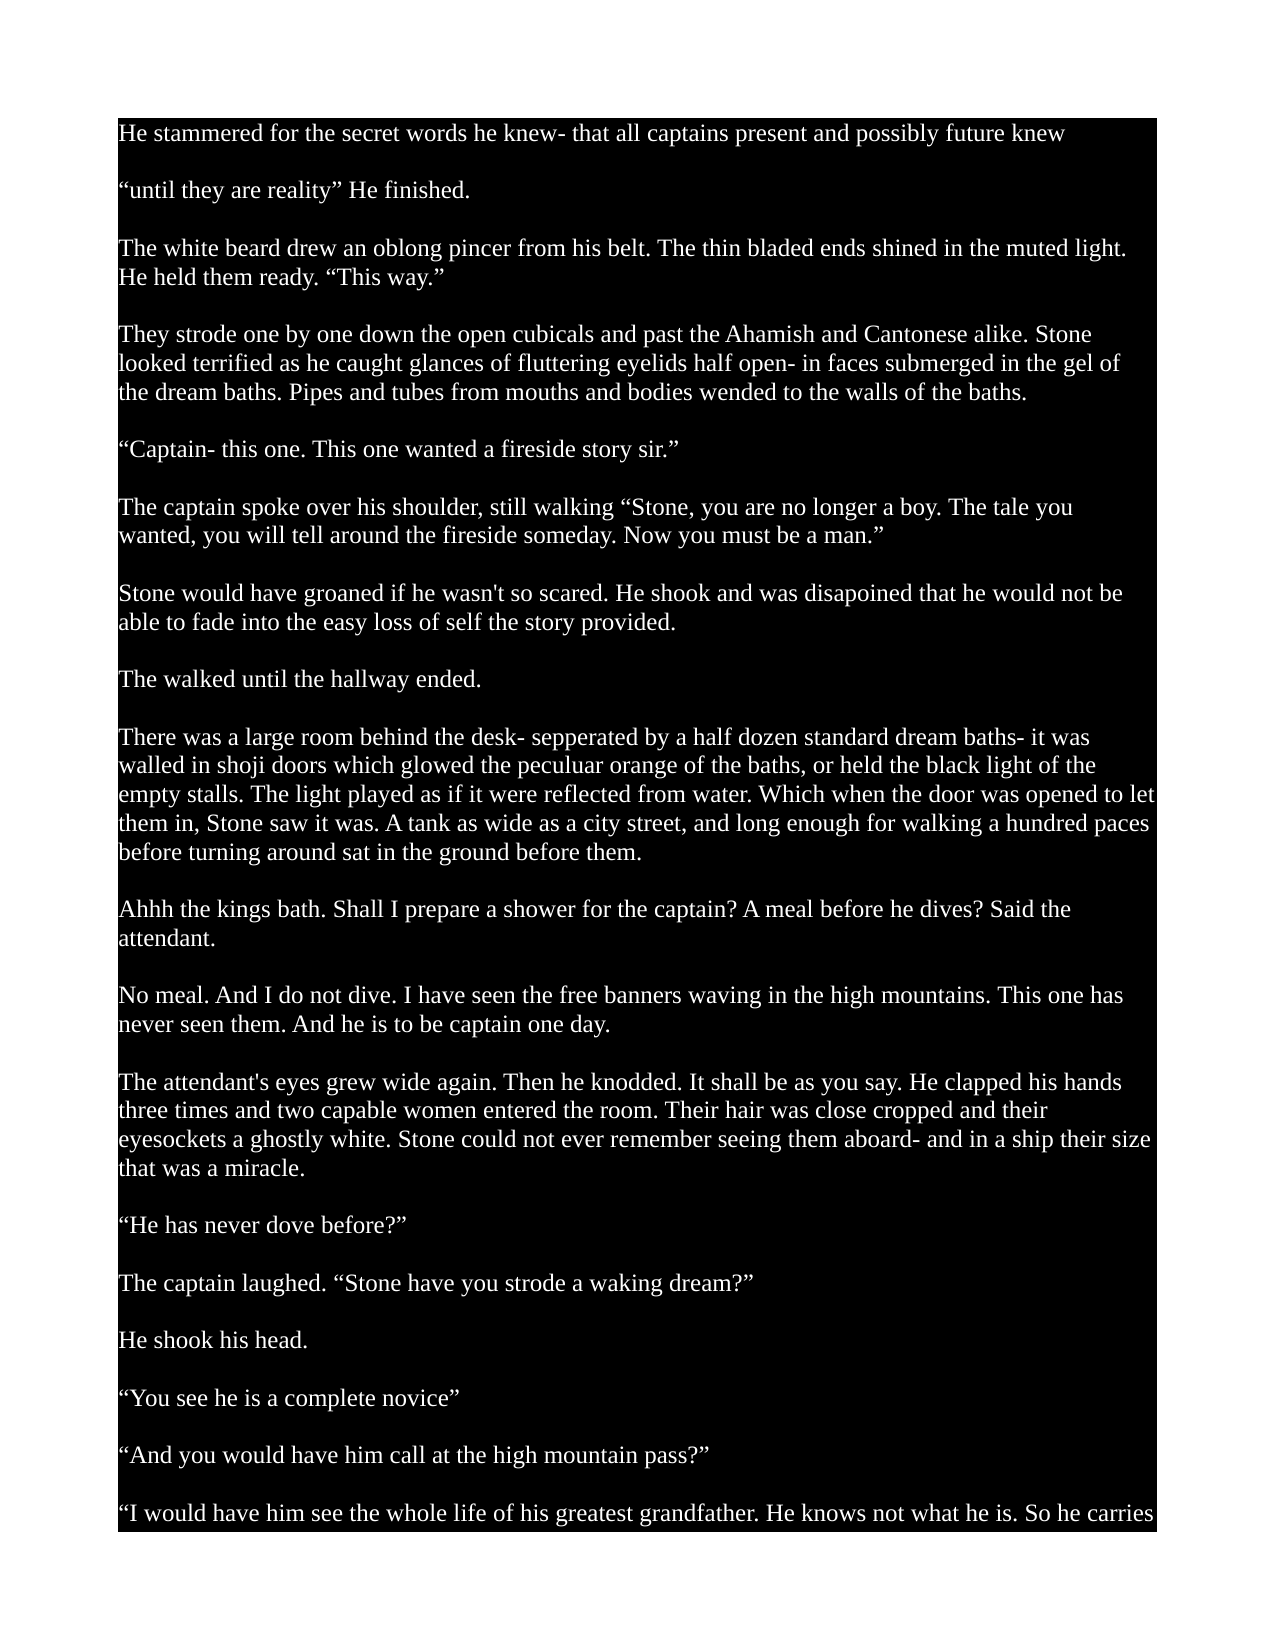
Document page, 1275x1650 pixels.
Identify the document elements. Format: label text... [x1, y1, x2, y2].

text “Captain- this one. This one wanted a fireside story sir.” [118, 434, 1157, 463]
text The walked until the hallway ended. [118, 664, 1157, 693]
text Stone would have groaned if he wasn't so scared. He shook and was disapoined that he would not be able to fade into the easy loss of self the story provided. [118, 578, 1157, 636]
text There was a large room behind the desk- sepperated by a half dozen standard dream baths- it was walled in shoji doors which glowed the peculuar orange of the baths, or held the black light of the empty stalls. The light played as if it were reflected from water. Which when the door was opened to let them in, Stone saw it was. A tank as wide as a city street, and long enough for walking a hundred paces before turning around sat in the ground before them. Ahhh the kings bath. Shall I prepare a shower for the captain? A meal before he dives? Said the attendant. No meal. And I do not dive. I have seen the free banners waving in the high mountains. This one has never seen them. And he is to be captain one day. [118, 722, 1157, 1038]
text The captain laughed. “Stone have you strode a waking dream?” [118, 1268, 1157, 1297]
text The captain spoke over his shoulder, still walking “Stone, you are no longer a boy. The tale you wanted, you will tell around the fireside someday. Now you must be a man.” [118, 492, 1157, 549]
text He shook his head. “You see he is a complete novice” “And you would have him call at the high mountain pass?” “I would have him see the whole life of his greatest grandfather. He knows not what he is. So he carries [118, 1326, 1157, 1527]
text The white beard drew an oblong pincer from his belt. The thin bladed ends shined in the muted light. He held them ready. “This way.” [118, 233, 1157, 291]
text He stammered for the secret words he knew- that all captains present and possibly future knew [118, 118, 1157, 147]
text The attendant's eyes grew wide again. Then he knodded. It shall be as you say. He clapped his hands three times and two capable women entered the room. Their hair was close cropped and their eyesockets a ghostly white. Stone could not ever remember seeing them aboard- and in a ship their size that was a miracle. “He has never dove before?” [118, 1067, 1157, 1239]
text They strode one by one down the open cubicals and past the Ahamish and Cantonese alike. Stone looked terrified as he caught glances of fluttering eyelids half open- in faces submerged in the gel of the dream baths. Pipes and tubes from mouths and bodies wended to the walls of the baths. [118, 319, 1157, 406]
text “until they are reality” He finished. [118, 176, 1157, 204]
